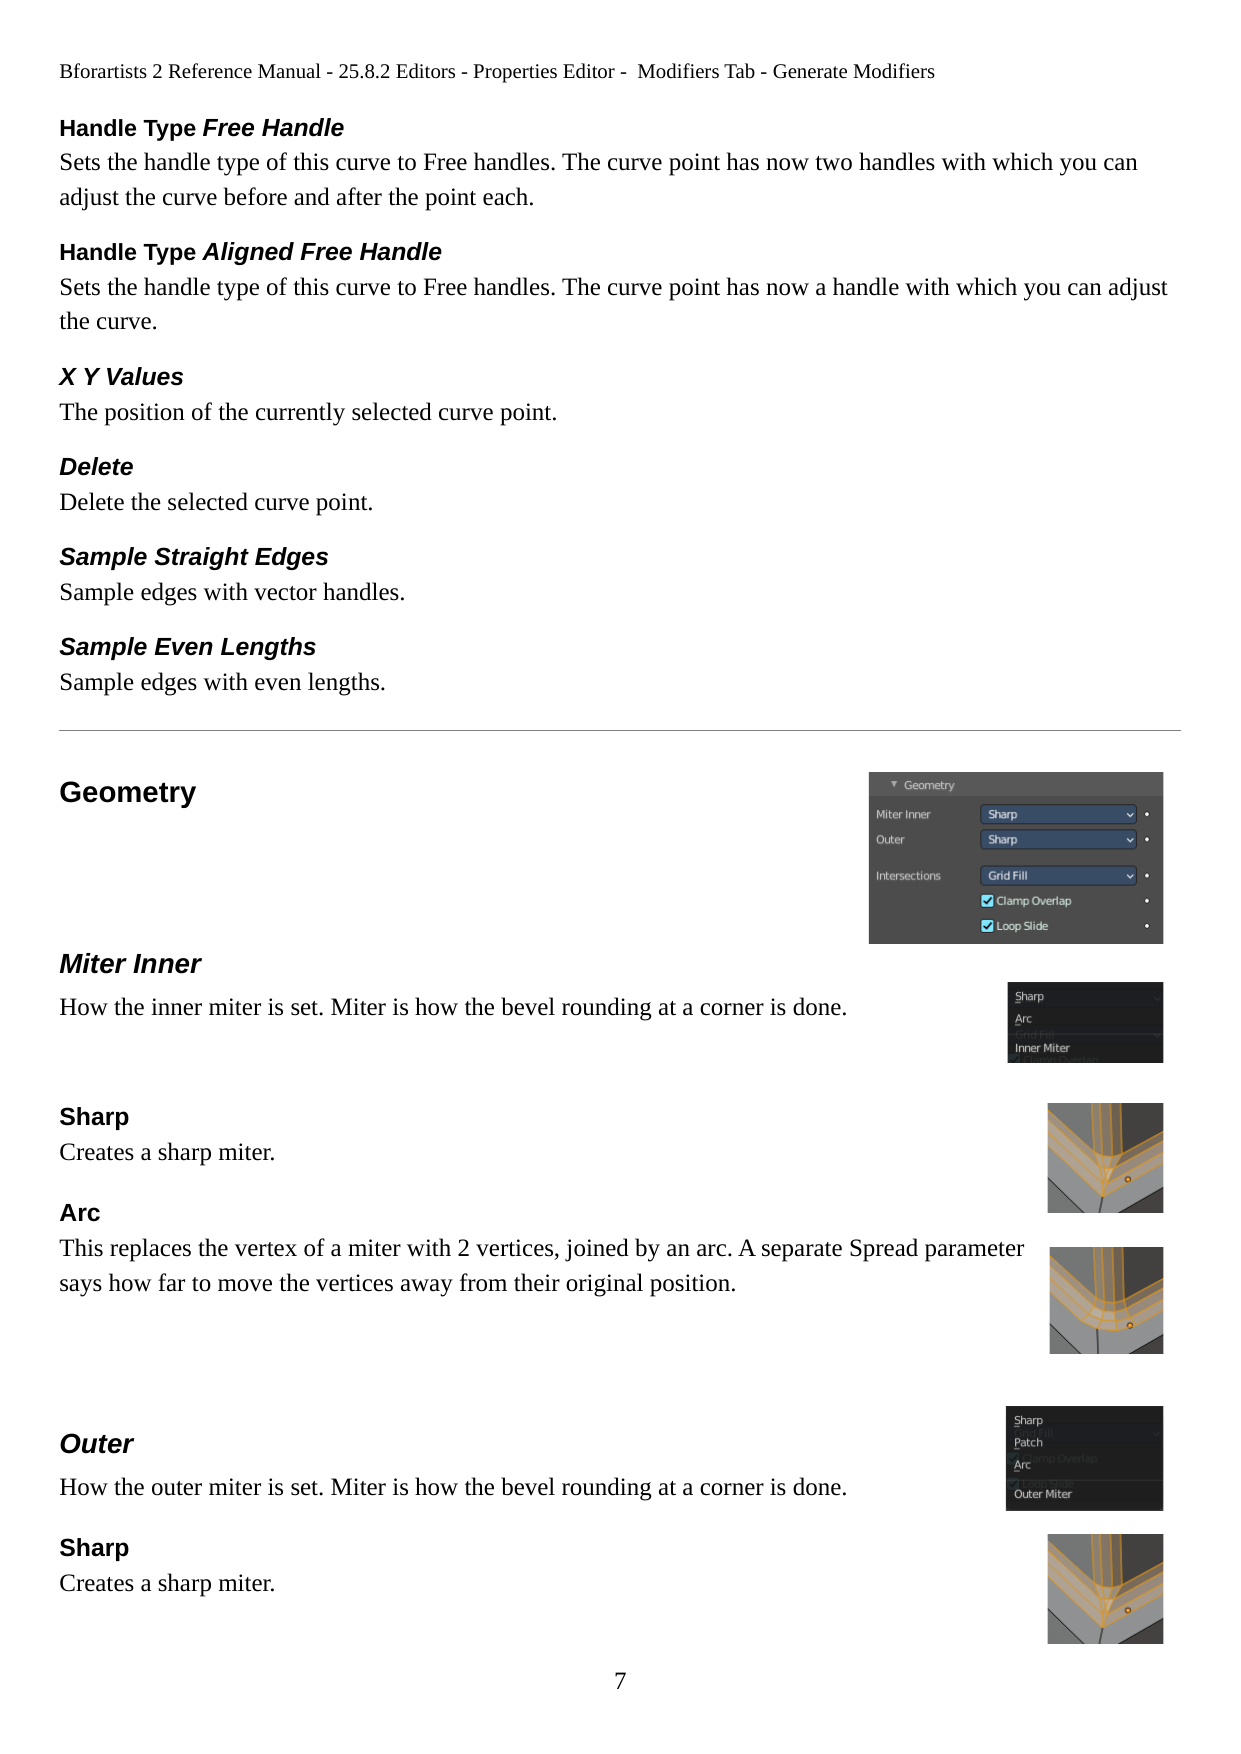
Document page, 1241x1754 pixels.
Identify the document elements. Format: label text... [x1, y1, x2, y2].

subtitle Delete [59, 452, 1181, 480]
subtitle Miter Inner [59, 947, 1181, 979]
text Creates a sharp miter. [59, 1137, 1047, 1166]
picture [1047, 1103, 1164, 1213]
subtitle Sharp [59, 1533, 1181, 1562]
picture [1005, 1406, 1164, 1511]
text [1164, 1137, 1181, 1166]
subtitle Arc [59, 1198, 1181, 1227]
subtitle Sample Straight Edges [59, 542, 1181, 571]
text How the outer miter is set. Miter is how the bevel rounding at a corner is done. [59, 1472, 1005, 1501]
picture [1007, 982, 1164, 1063]
subtitle Handle Type Free Handle [59, 113, 1181, 141]
subtitle [1164, 775, 1181, 808]
subtitle Sample Even Lengths [59, 632, 1181, 661]
subtitle Handle Type Aligned Free Handle [59, 237, 1181, 266]
text The position of the currently selected curve point. [59, 397, 1181, 425]
text Delete the selected curve point. [59, 487, 1181, 515]
text How the inner miter is set. Miter is how the bevel rounding at a corner is done. [59, 992, 1007, 1020]
subtitle [1164, 1427, 1181, 1459]
picture [1047, 1534, 1164, 1644]
text Creates a sharp miter. [59, 1568, 1047, 1597]
subtitle Outer [59, 1427, 1005, 1459]
text Sample edges with even lengths. [59, 667, 1181, 696]
subtitle Geometry [59, 775, 868, 808]
text Sets the handle type of this curve to Free handles. The curve point has now two handles with which you can adjust the curve before and after the point each. [59, 147, 1181, 211]
picture [868, 772, 1164, 944]
picture [1049, 1247, 1164, 1354]
subtitle X Y Values [59, 362, 1181, 390]
text Sample edges with vector handles. [59, 577, 1181, 606]
text Sets the handle type of this curve to Free handles. The curve point has now a handle with which you can adjust the curve. [59, 272, 1181, 335]
text [1164, 1568, 1181, 1597]
text This replaces the vertex of a miter with 2 vertices, joined by an arc. A separate Spread parameter says how far to move the vertices away from their original position. [59, 1233, 1181, 1297]
subtitle Sharp [59, 1102, 1181, 1131]
